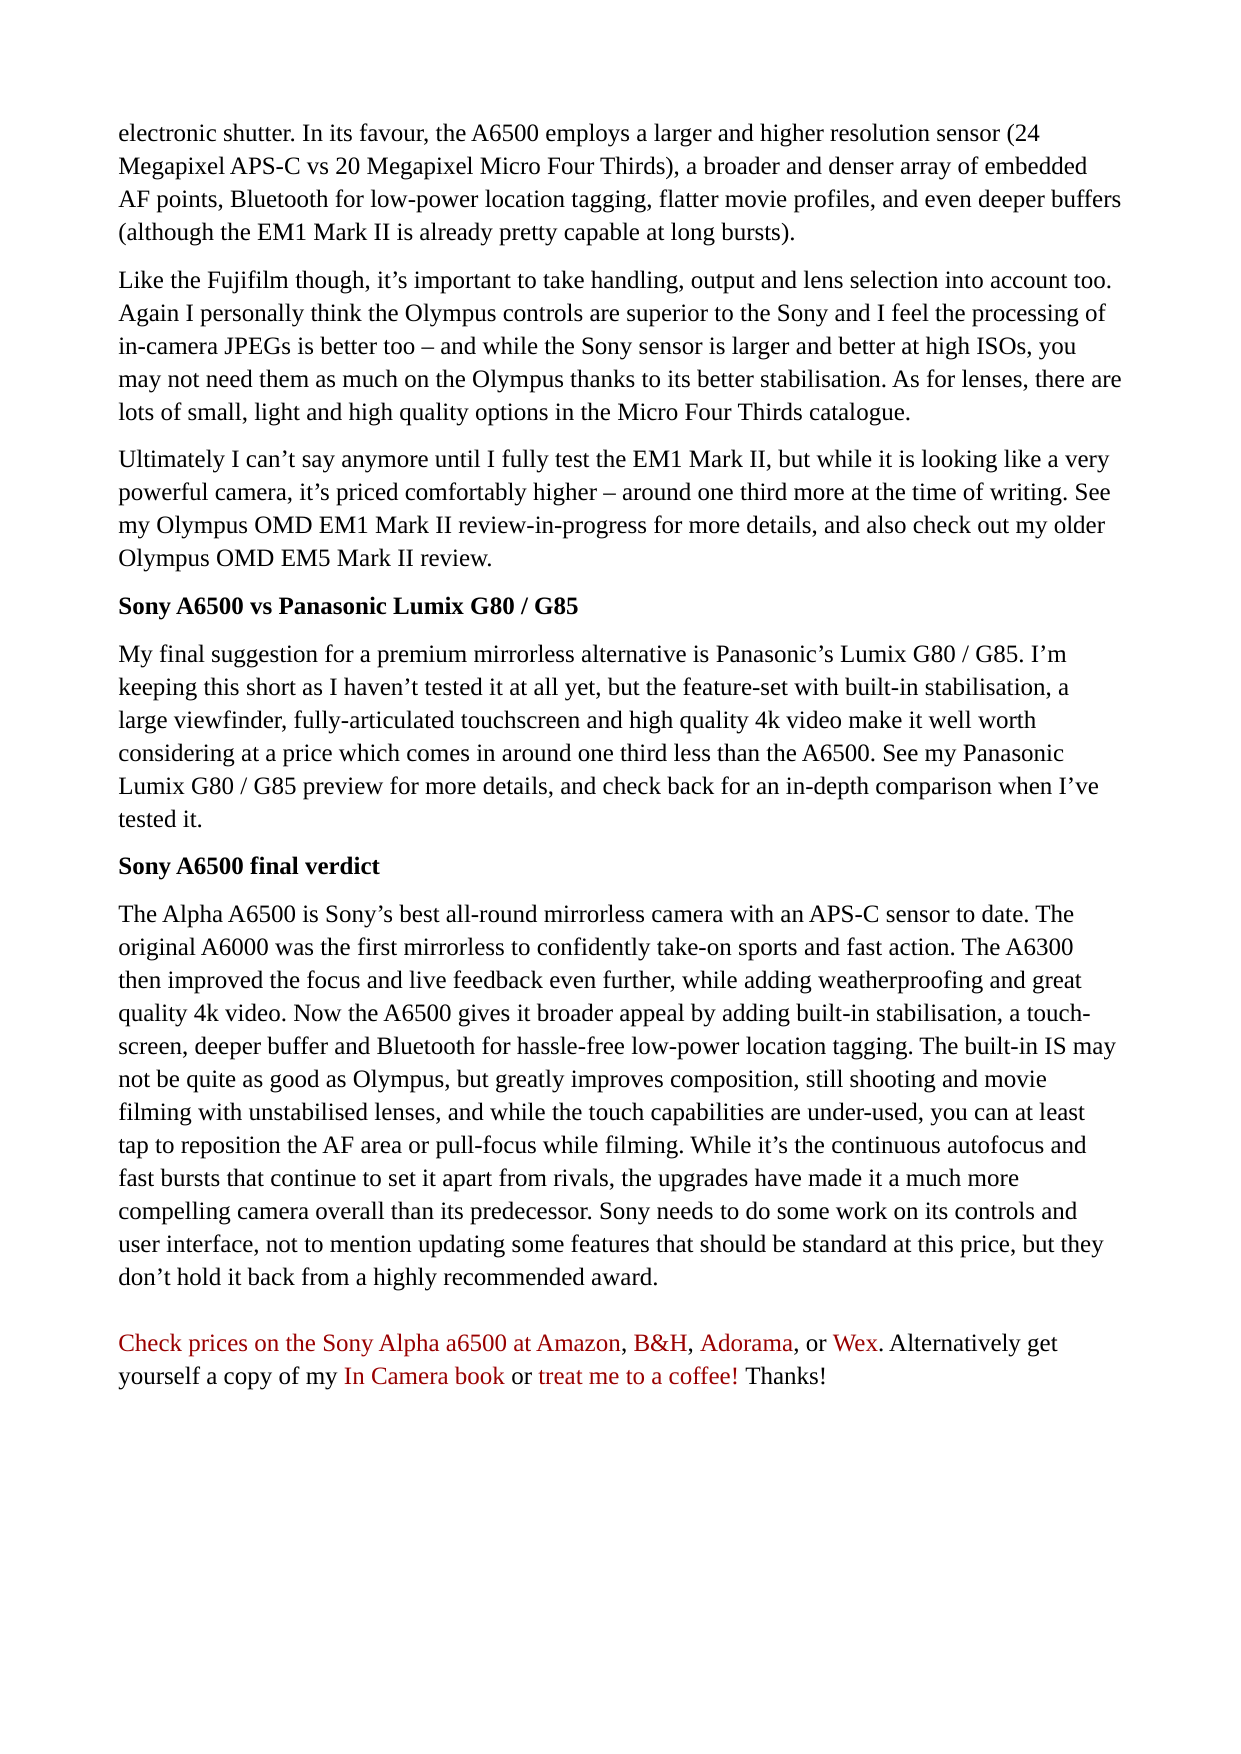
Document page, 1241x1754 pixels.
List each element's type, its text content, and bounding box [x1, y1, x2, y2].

text electronic shutter. In its favour, the A6500 employs a larger and higher resolution sensor (24 Megapixel APS-C vs 20 Megapixel Micro Four Thirds), a broader and denser array of embedded AF points, Bluetooth for low-power location tagging, flatter movie profiles, and even deeper buffers (although the EM1 Mark II is already pretty capable at long bursts). [118, 118, 1122, 246]
text Sony A6500 vs Panasonic Lumix G80 / G85 [118, 591, 1122, 620]
text My final suggestion for a premium mirrorless alternative is Panasonic’s Lumix G80 / G85. I’m keeping this short as I haven’t tested it at all yet, but the feature-set with built-in stabilisation, a large viewfinder, fully-articulated touchscreen and high quality 4k video make it well worth considering at a price which comes in around one third less than the A6500. See my Panasonic Lumix G80 / G85 preview for more details, and check back for an in-depth comparison when I’ve tested it. [118, 639, 1122, 833]
text Ultimately I can’t say anymore until I fully test the EM1 Mark II, but while it is looking like a very powerful camera, it’s priced comfortably higher – around one third more at the time of writing. See my Olympus OMD EM1 Mark II review-in-progress for more details, and also check out my older Olympus OMD EM5 Mark II review. [118, 444, 1122, 572]
text Sony A6500 final verdict [118, 851, 1122, 880]
text Like the Fujifilm though, it’s important to take handling, output and lens selection into account too. Again I personally think the Olympus controls are superior to the Sony and I feel the processing of in-camera JPEGs is better too – and while the Sony sensor is larger and better at high ISOs, you may not need them as much on the Olympus thanks to its better stabilisation. As for lenses, there are lots of small, light and high quality options in the Micro Four Thirds catalogue. [118, 265, 1122, 426]
text The Alpha A6500 is Sony’s best all-round mirrorless camera with an APS-C sensor to date. The original A6000 was the first mirrorless to confidently take-on sports and fast action. The A6300 then improved the focus and live feedback even further, while adding weatherproofing and great quality 4k video. Now the A6500 gives it broader appeal by adding built-in stabilisation, a touch-screen, deeper buffer and Bluetooth for hassle-free low-power location tagging. The built-in IS may not be quite as good as Olympus, but greatly improves composition, still shooting and movie filming with unstabilised lenses, and while the touch capabilities are under-used, you can at least tap to reposition the AF area or pull-focus while filming. While it’s the continuous autofocus and fast bursts that continue to set it apart from rivals, the upgrades have made it a much more compelling camera overall than its predecessor. Sony needs to do some work on its controls and user interface, not to mention updating some features that should be standard at this price, but they don’t hold it back from a highly recommended award. Check prices on the Sony Alpha a6500 at Amazon, B&H, Adorama, or Wex. Alternatively get yourself a copy of my In Camera book or treat me to a coffee! Thanks! [118, 899, 1122, 1390]
